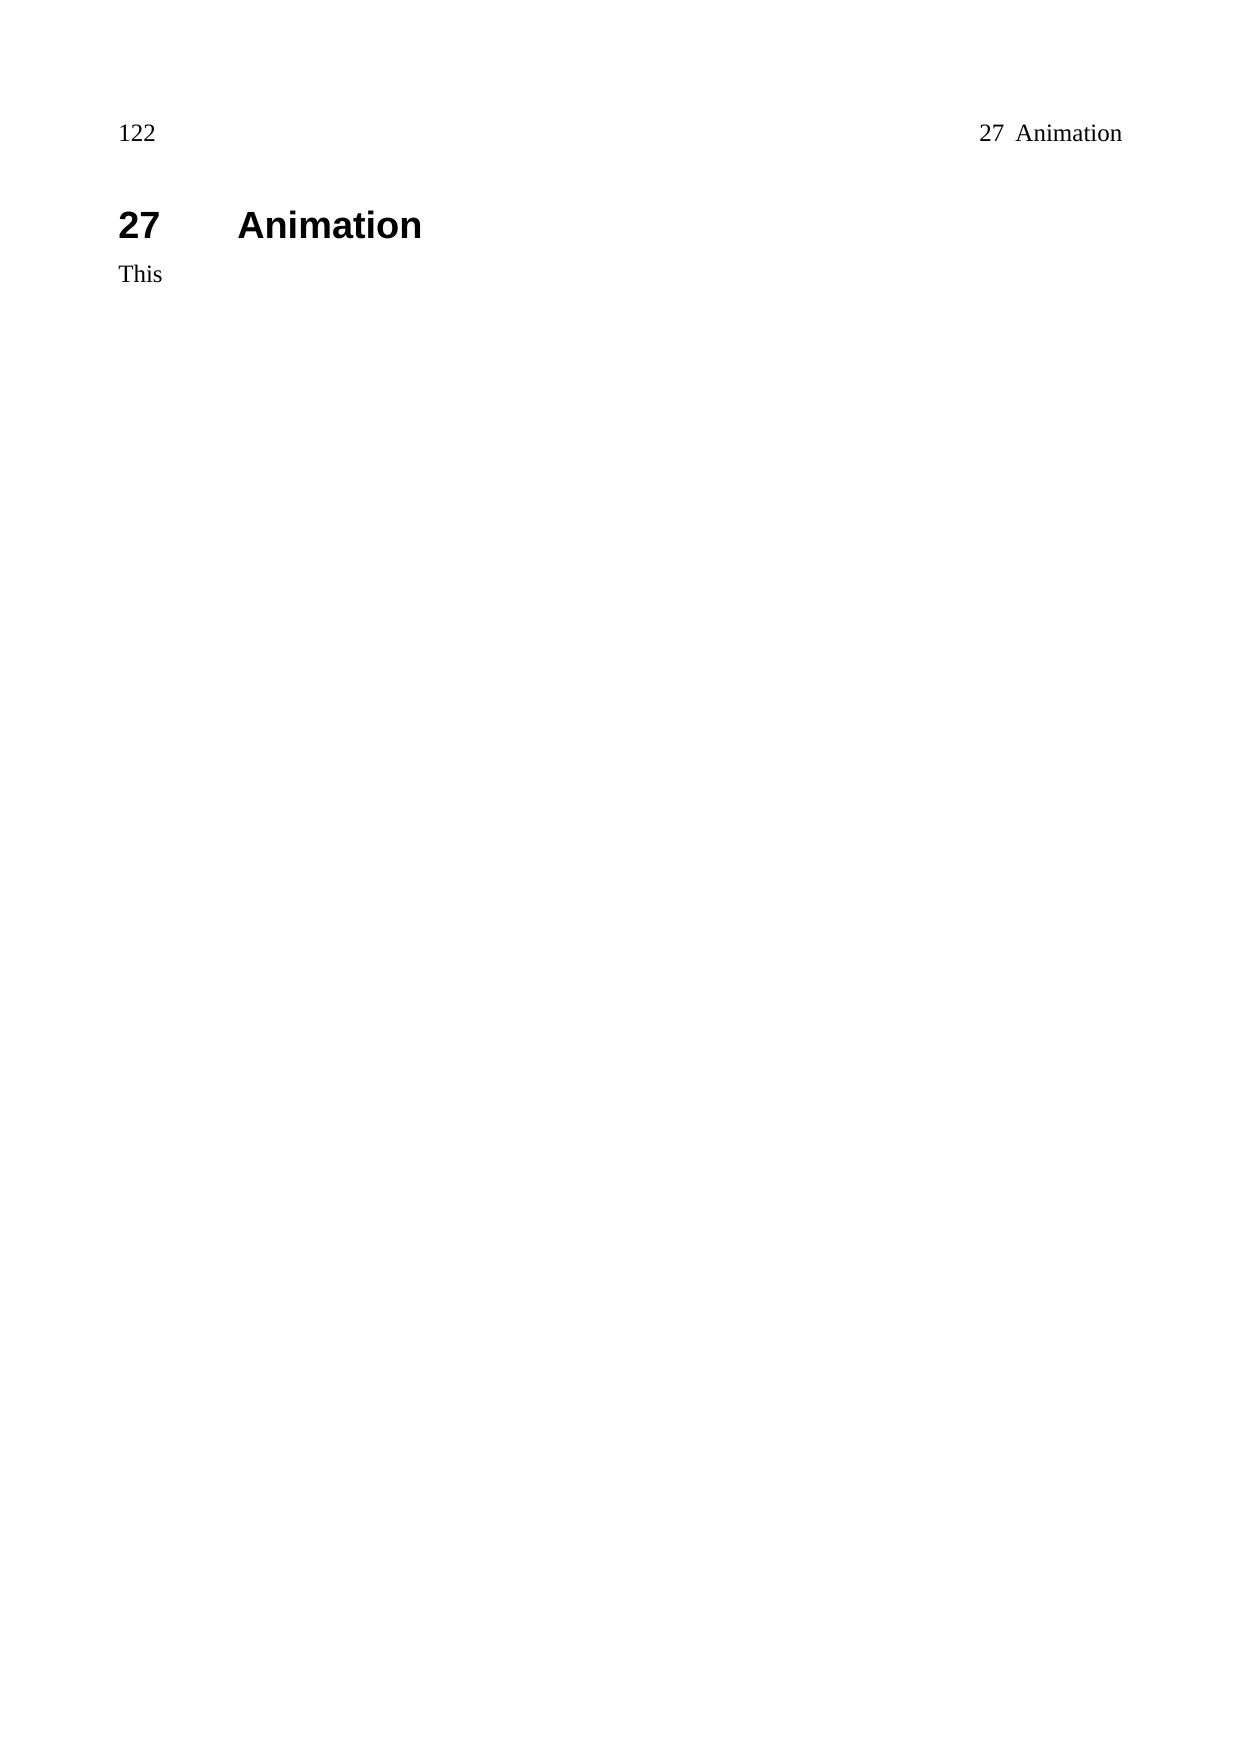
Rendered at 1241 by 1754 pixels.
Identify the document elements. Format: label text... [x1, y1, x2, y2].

text This [118, 259, 1122, 288]
subtitle Animation [118, 203, 1122, 247]
